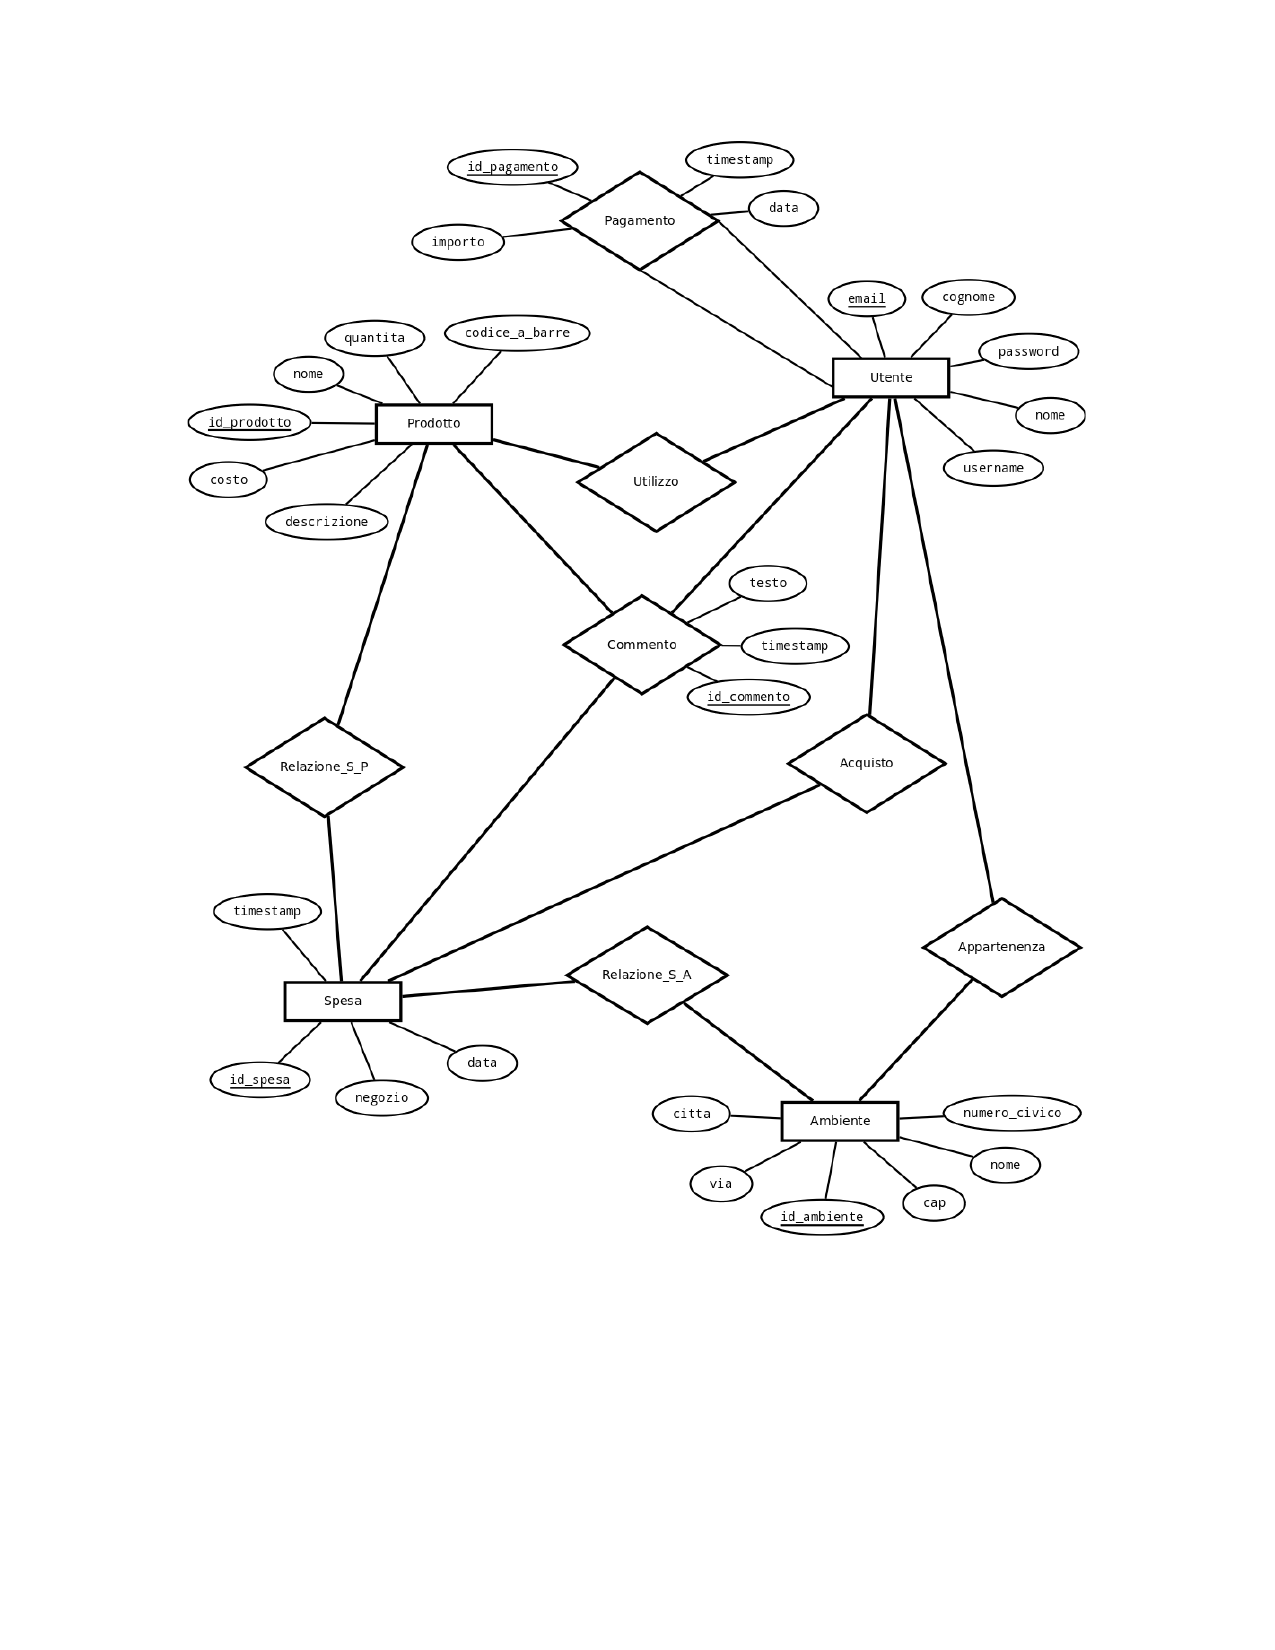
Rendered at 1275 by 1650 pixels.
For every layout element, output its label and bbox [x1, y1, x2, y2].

picture [187, 141, 1086, 1236]
